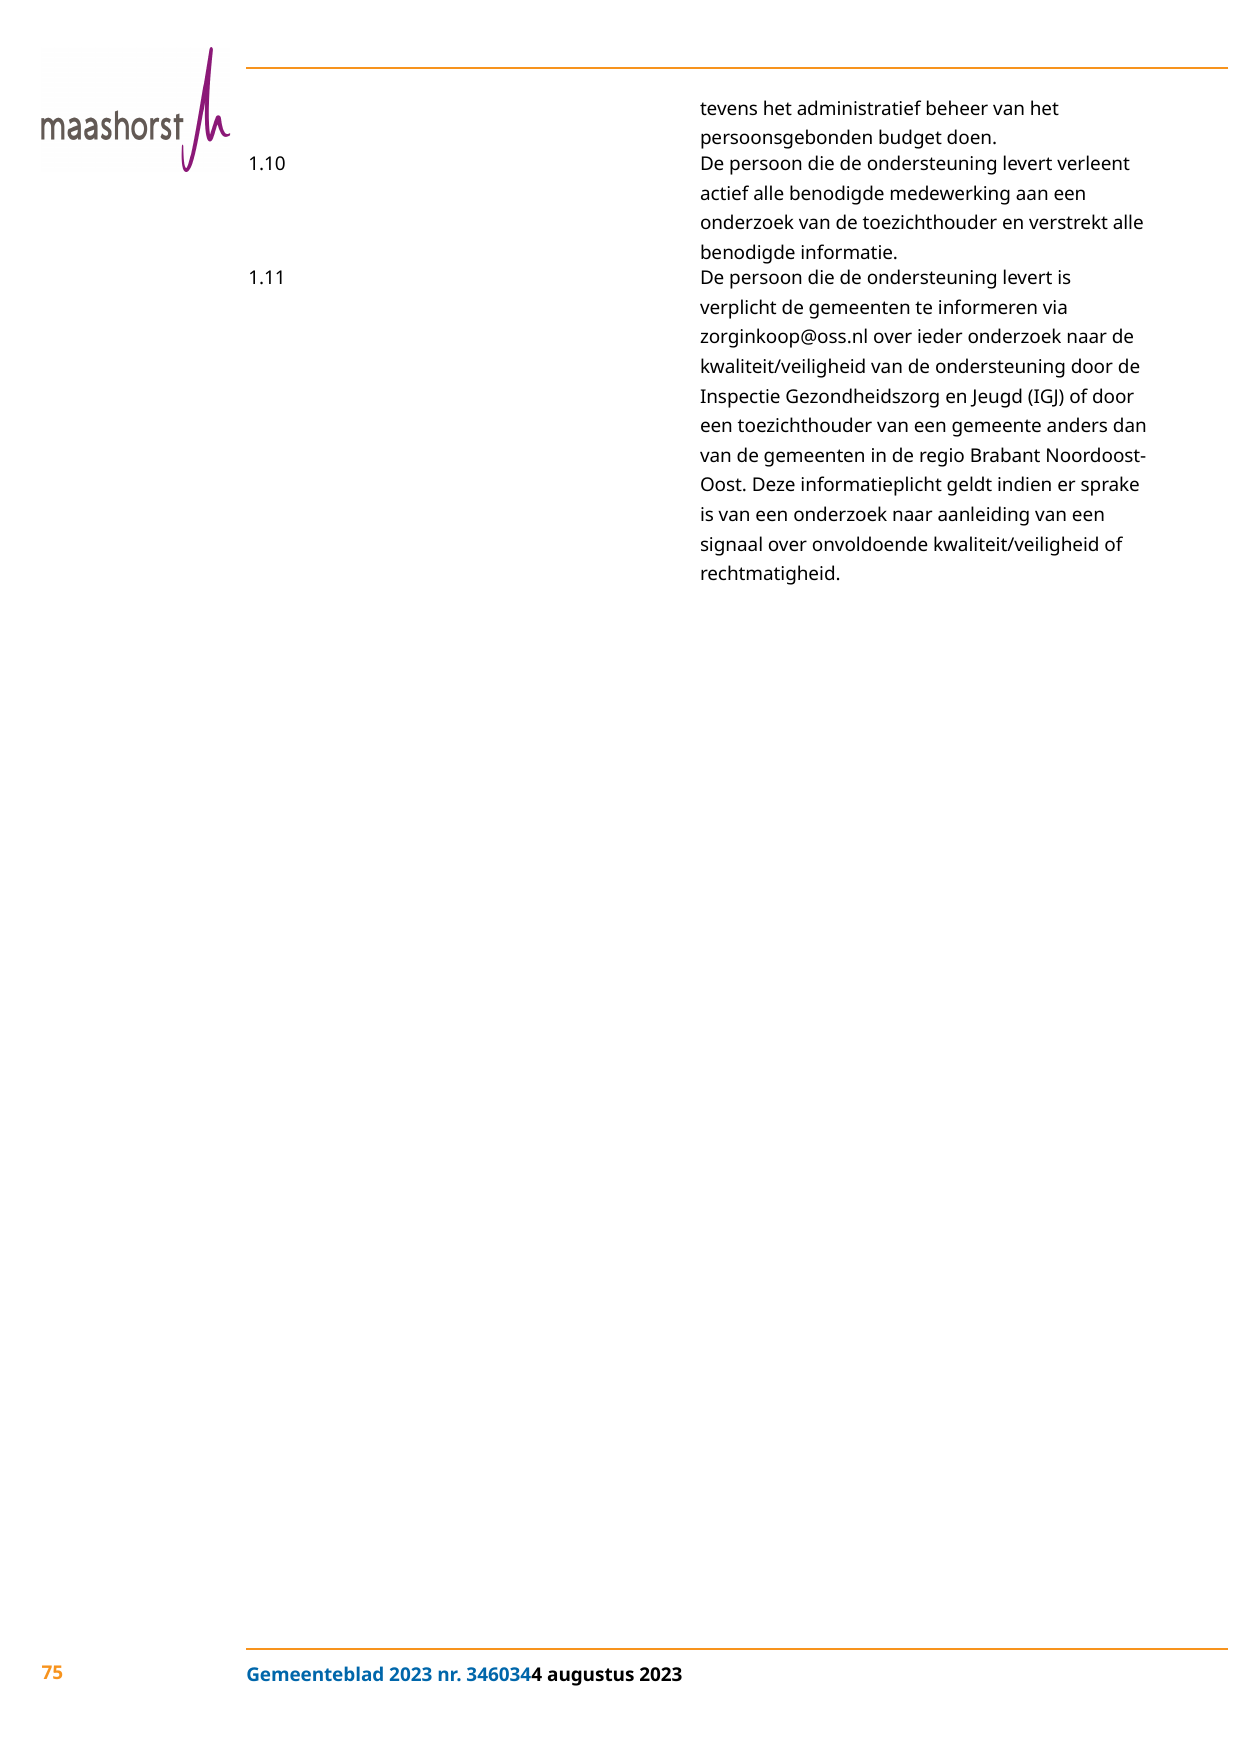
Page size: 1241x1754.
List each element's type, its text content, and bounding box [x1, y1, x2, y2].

table_cell 1.10 [248, 150, 700, 264]
table_cell [248, 95, 700, 150]
table_cell De persoon die de ondersteuning levert verleent actief alle benodigde medewerking aan een onderzoek van de toezichthouder en verstrekt alle benodigde informatie. [700, 150, 1152, 264]
picture [41, 47, 231, 172]
table_cell De persoon die de ondersteuning levert is verplicht de gemeenten te informeren via zorginkoop@oss.nl over ieder onderzoek naar de kwaliteit/veiligheid van de ondersteuning door de Inspectie Gezondheidszorg en Jeugd (IGJ) of door een toezichthouder van een gemeente anders dan van de gemeenten in de regio Brabant Noordoost-Oost. Deze informatieplicht geldt indien er sprake is van een onderzoek naar aanleiding van een signaal over onvoldoende kwaliteit/veiligheid of rechtmatigheid. [700, 265, 1152, 586]
table_cell 1.11 [248, 265, 700, 586]
table_cell tevens het administratief beheer van het persoonsgebonden budget doen. [700, 95, 1152, 150]
